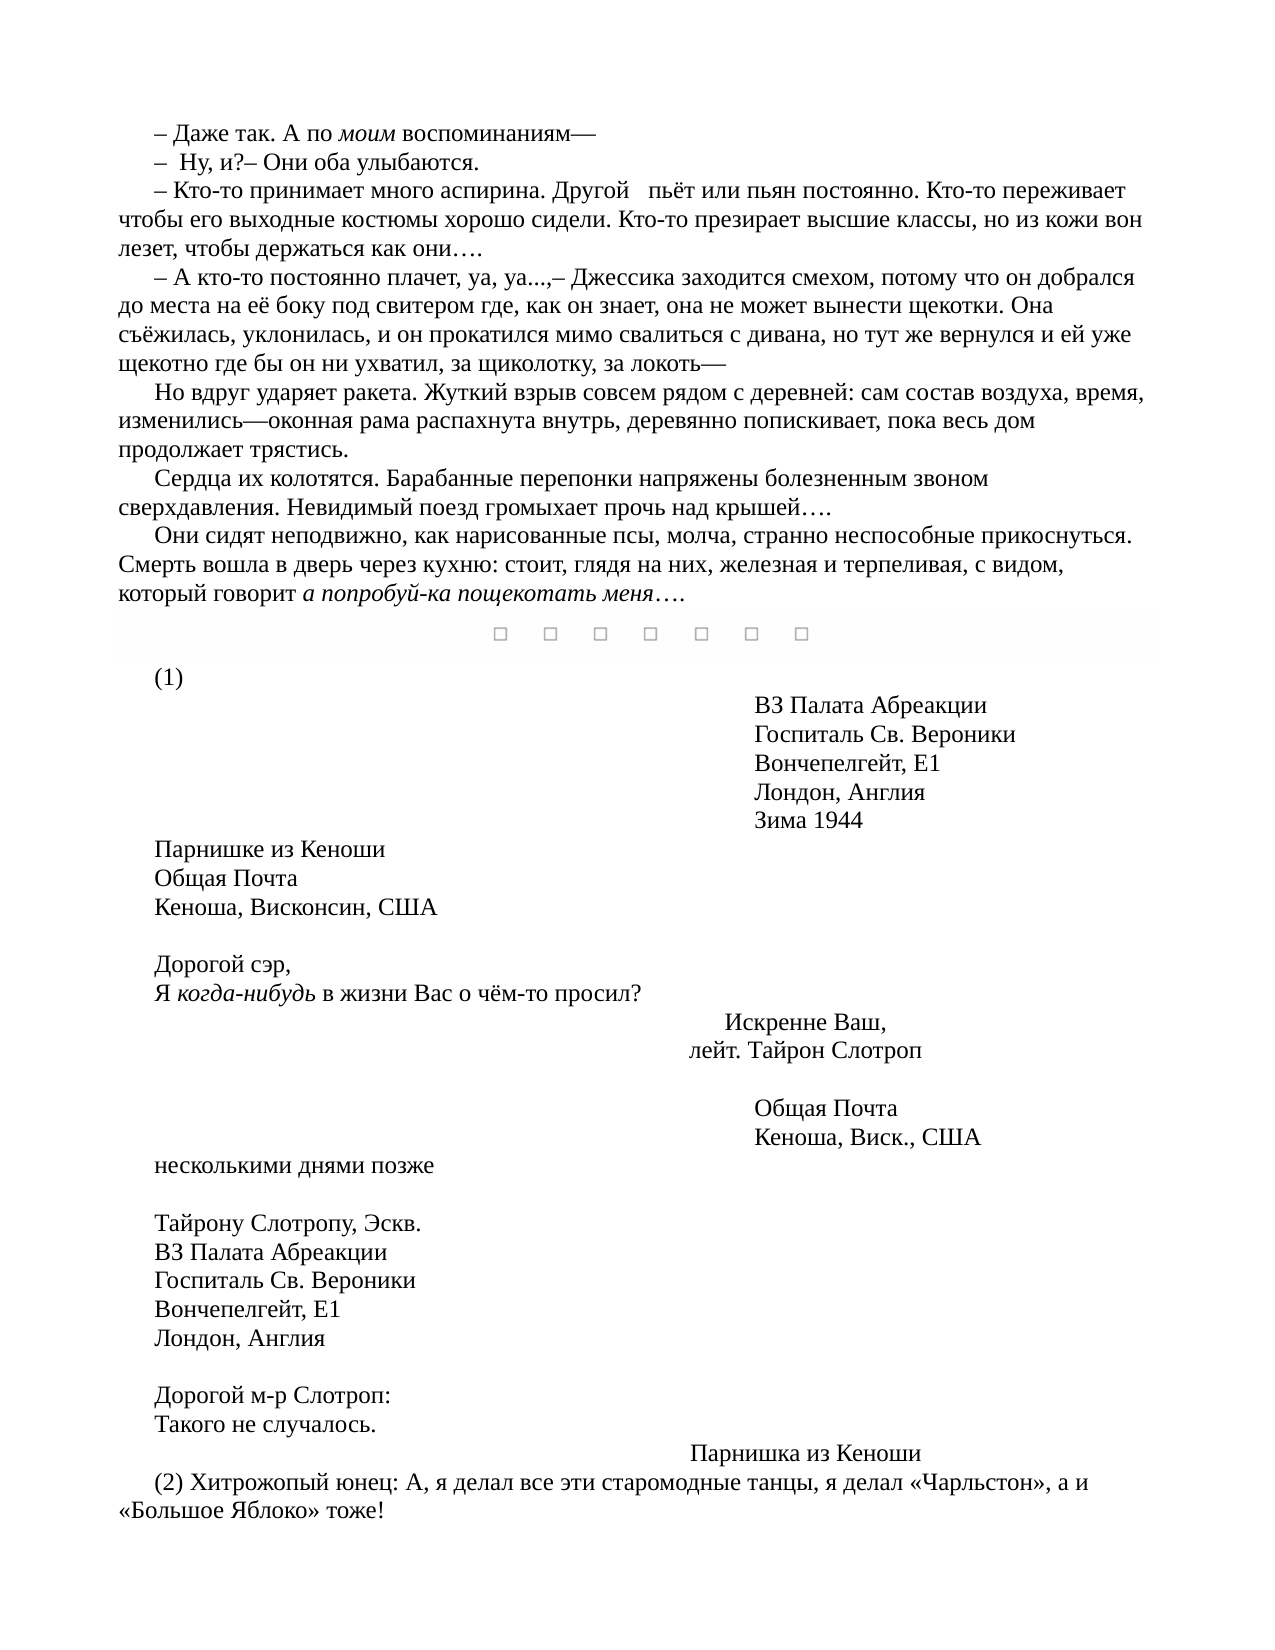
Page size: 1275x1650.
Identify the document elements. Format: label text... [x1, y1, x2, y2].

text лейт. Тайрон Слотроп [118, 1036, 1157, 1064]
text Дорогой сэр, [118, 949, 1157, 978]
text Госпиталь Св. Вероники [118, 719, 1157, 748]
text ВЗ Палата Абреакции [118, 691, 1157, 719]
text ВЗ Палата Абреакции [118, 1237, 1157, 1266]
text – Даже так. А по моим воспоминаниям— [118, 118, 1157, 147]
text Лондон, Англия [118, 1323, 1157, 1352]
text Парнишке из Кеноши [118, 834, 1157, 863]
text Госпиталь Св. Вероники [118, 1266, 1157, 1294]
picture [118, 607, 1157, 662]
text Сердца их колотятся. Барабанные перепонки напряжены болезненным звоном сверхдавления. Невидимый поезд громыхает прочь над крышей…. [118, 463, 1157, 521]
text Тайрону Слотропу, Эскв. [118, 1208, 1157, 1237]
text Общая Почта [118, 863, 1157, 892]
text Такого не случалось. [118, 1409, 1157, 1438]
text Кеноша, Висконсин, США [118, 892, 1157, 921]
text Искренне Ваш, [118, 1007, 1157, 1036]
text Общая Почта [118, 1093, 1157, 1122]
text Лондон, Англия [118, 777, 1157, 806]
text – А кто-то постоянно плачет, уа, уа...,– Джессика заходится смехом, потому что он добрался до места на её боку под свитером где, как он знает, она не может вынести щекотки. Она съёжилась, уклонилась, и он прокатился мимо свалиться с дивана, но тут же вернулся и ей уже щекотно где бы он ни ухватил, за щиколотку, за локоть— [118, 262, 1157, 377]
text Дорогой м-р Слотроп: [118, 1381, 1157, 1409]
text Вончепелгейт, Е1 [118, 1294, 1157, 1323]
text Кеноша, Виск., США [118, 1122, 1157, 1151]
text Зима 1944 [118, 806, 1157, 834]
text Я когда-нибудь в жизни Вас о чём-то просил? [118, 978, 1157, 1007]
text – Ну, и?– Они оба улыбаются. [118, 147, 1157, 176]
text – Кто-то принимает много аспирина. Другой пьёт или пьян постоянно. Кто-то переживает чтобы его выходные костюмы хорошо сидели. Кто-то презирает высшие классы, но из кожи вон лезет, чтобы держаться как они…. [118, 176, 1157, 262]
text Вончепелгейт, Е1 [118, 748, 1157, 777]
text Но вдруг ударяет ракета. Жуткий взрыв совсем рядом с деревней: сам состав воздуха, время, изменились—оконная рама распахнута внутрь, деревянно попискивает, пока весь дом продолжает трястись. [118, 377, 1157, 463]
text несколькими днями позже [118, 1151, 1157, 1179]
text Парнишка из Кеноши [118, 1438, 1157, 1467]
text (1) [118, 662, 1157, 691]
text Они сидят неподвижно, как нарисованные псы, молча, странно неспособные прикоснуться. Смерть вошла в дверь через кухню: стоит, глядя на них, железная и терпеливая, с видом, который говорит а попробуй-ка пощекотать меня…. [118, 521, 1157, 607]
text (2) Хитрожопый юнец: А, я делал все эти старомодные танцы, я делал «Чарльстон», а и «Большое Яблоко» тоже! [118, 1467, 1157, 1524]
